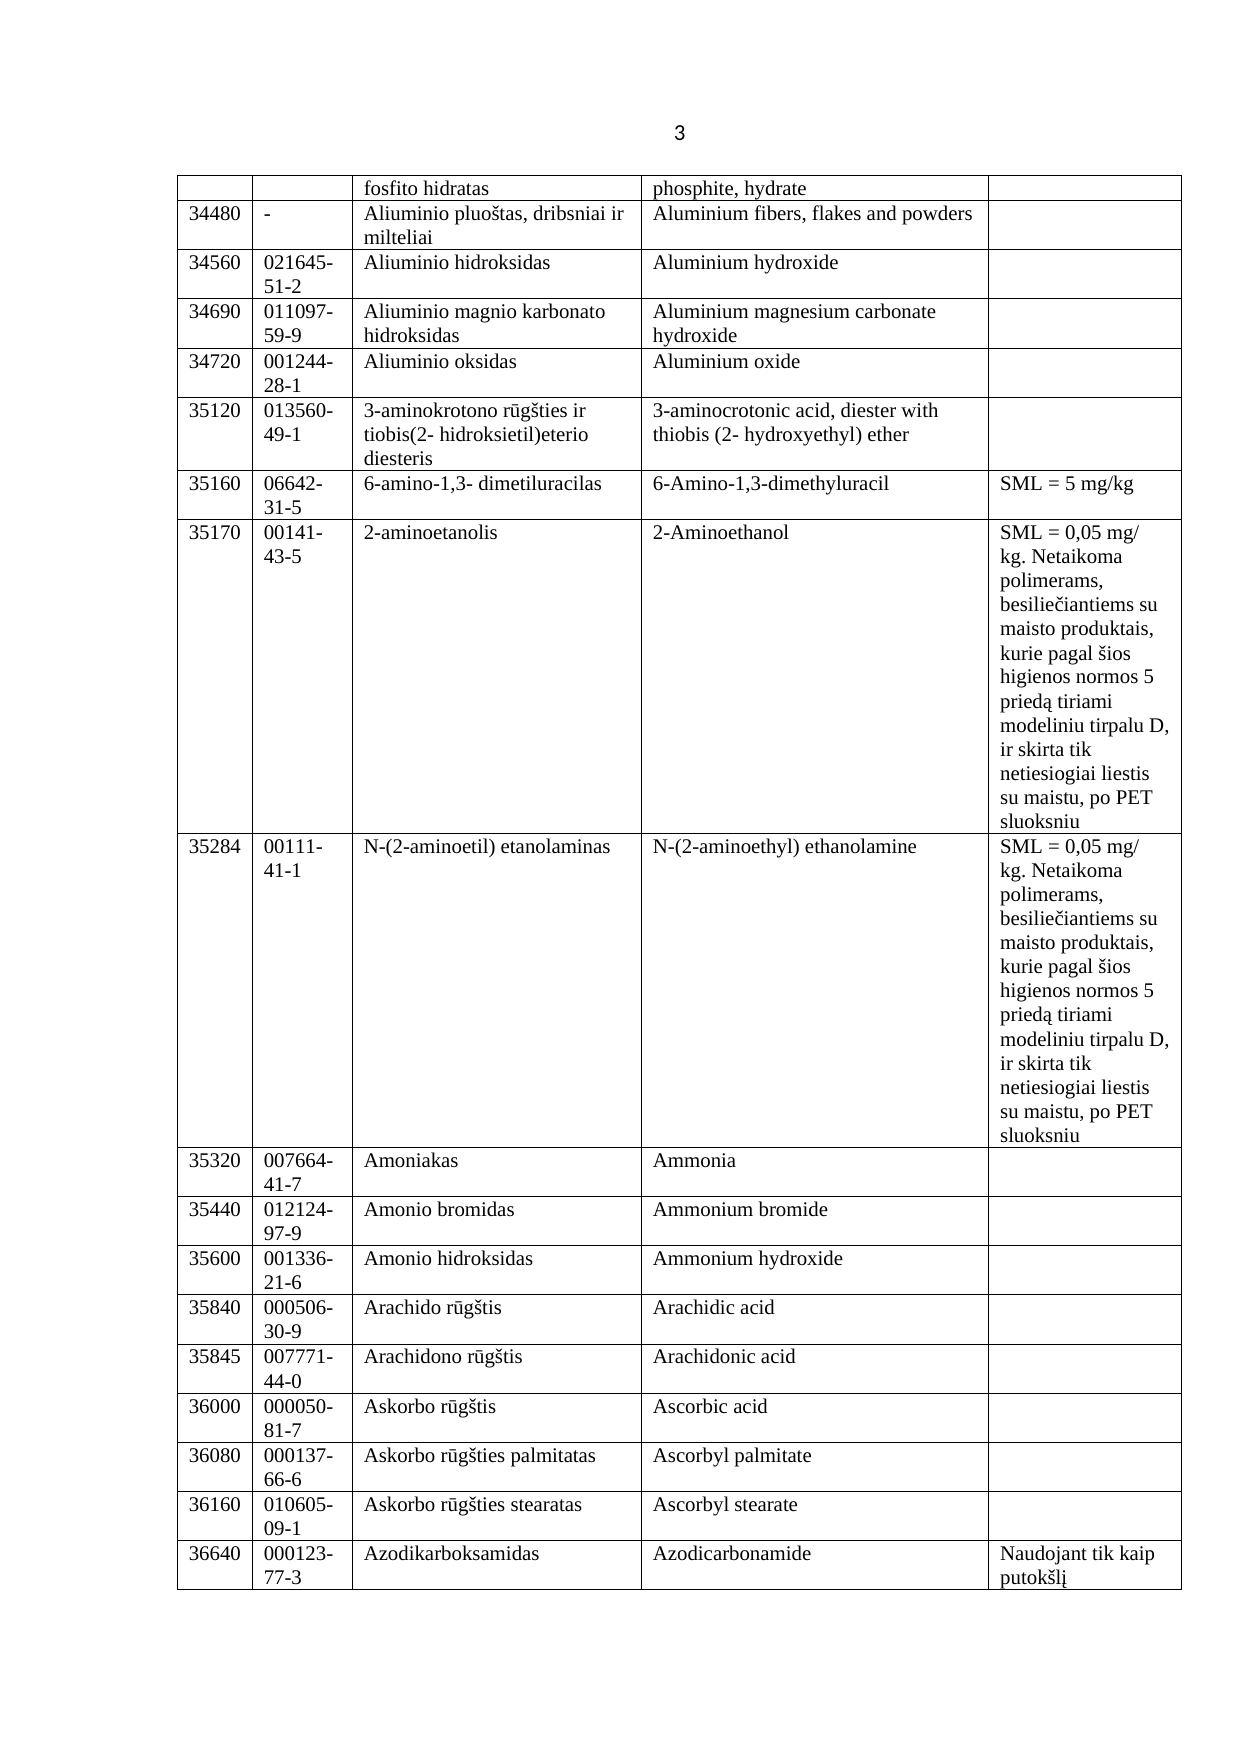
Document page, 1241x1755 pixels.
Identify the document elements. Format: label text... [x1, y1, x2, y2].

table_cell Aluminium magnesium carbonate hydroxide [642, 299, 988, 347]
table_cell 010605-09-1 [253, 1492, 352, 1540]
table_cell [989, 250, 1181, 298]
table_cell N-(2-aminoetil) etanolaminas [353, 834, 641, 1147]
table_cell [989, 1246, 1181, 1294]
table_cell 35170 [178, 520, 252, 833]
table_cell - [253, 176, 352, 200]
table_cell Ascorbyl stearate [642, 1492, 988, 1540]
table_cell Azodikarboksamidas [353, 1541, 641, 1589]
table_cell Aliuminio pluoštas, dribsniai ir milteliai [353, 201, 641, 249]
table_cell [989, 398, 1181, 470]
table_cell SML = 0,05 mg/ kg. Netaikoma polimerams, besiliečiantiems su maisto produktais, kurie pagal šios higienos normos 5 priedą tiriami modeliniu tirpalu D, ir skirta tik netiesiogiai liestis su maistu, po PET sluoksniu [989, 834, 1181, 1147]
table_cell Arachidono rūgštis [353, 1345, 641, 1393]
table_cell 34480 [178, 201, 252, 249]
table_cell 35120 [178, 398, 252, 470]
table_cell [178, 176, 252, 200]
table_cell Aluminium oxide [642, 349, 988, 397]
table_cell Azodicarbonamide [642, 1541, 988, 1589]
table_cell Ammonium bromide [642, 1197, 988, 1245]
table_cell N-(2-aminoethyl) ethanolamine [642, 834, 988, 1147]
table_cell 007664-41-7 [253, 1148, 352, 1196]
table_cell [989, 1345, 1181, 1393]
table_cell 021645-51-2 [253, 250, 352, 298]
table_cell Naudojant tik kaip putokšlį [989, 1541, 1181, 1589]
table_cell Aliuminio oksidas [353, 349, 641, 397]
table_cell 000123-77-3 [253, 1541, 352, 1589]
table_cell Arachidonic acid [642, 1345, 988, 1393]
table_cell 36160 [178, 1492, 252, 1540]
table_cell 000506-30-9 [253, 1295, 352, 1343]
table_cell 36640 [178, 1541, 252, 1589]
table_cell 34690 [178, 299, 252, 347]
table_cell 00111-41-1 [253, 834, 352, 1147]
table_cell [989, 201, 1181, 249]
table_cell 007771-44-0 [253, 1345, 352, 1393]
table_cell [989, 1492, 1181, 1540]
table_cell [989, 349, 1181, 397]
table_cell fosfito hidratas [353, 176, 641, 200]
table_cell Askorbo rūgštis [353, 1394, 641, 1442]
table_cell 34720 [178, 349, 252, 397]
table_cell SML = 0,05 mg/ kg. Netaikoma polimerams, besiliečiantiems su maisto produktais, kurie pagal šios higienos normos 5 priedą tiriami modeliniu tirpalu D, ir skirta tik netiesiogiai liestis su maistu, po PET sluoksniu [989, 520, 1181, 833]
table_cell 06642-31-5 [253, 471, 352, 519]
table_cell Arachido rūgštis [353, 1295, 641, 1343]
table_cell phosphite, hydrate [642, 176, 988, 200]
table_cell 35320 [178, 1148, 252, 1196]
table_cell Ascorbic acid [642, 1394, 988, 1442]
table_cell Aliuminio magnio karbonato hidroksidas [353, 299, 641, 347]
table_cell 013560-49-1 [253, 398, 352, 470]
table_cell Ammonia [642, 1148, 988, 1196]
table_cell 35440 [178, 1197, 252, 1245]
table_cell Amonio hidroksidas [353, 1246, 641, 1294]
table_cell [989, 1443, 1181, 1491]
table_cell 35845 [178, 1345, 252, 1393]
table_cell [989, 1295, 1181, 1343]
table_cell 011097-59-9 [253, 299, 352, 347]
table_cell Amoniakas [353, 1148, 641, 1196]
table_cell SML = 5 mg/kg [989, 471, 1181, 519]
table_cell 012124-97-9 [253, 1197, 352, 1245]
table_cell 35160 [178, 471, 252, 519]
table_cell 3-aminokrotono rūgšties ir tiobis(2- hidroksietil)eterio diesteris [353, 398, 641, 470]
table_cell 34560 [178, 250, 252, 298]
table_cell [989, 176, 1181, 200]
table_cell 35284 [178, 834, 252, 1147]
table_cell - [253, 201, 352, 249]
table_cell [989, 1148, 1181, 1196]
table_cell Askorbo rūgšties palmitatas [353, 1443, 641, 1491]
table_cell 6-Amino-1,3-dimethyluracil [642, 471, 988, 519]
table_cell 00141-43-5 [253, 520, 352, 833]
table_cell Askorbo rūgšties stearatas [353, 1492, 641, 1540]
table_cell [989, 1394, 1181, 1442]
table_cell 35840 [178, 1295, 252, 1343]
table_cell Amonio bromidas [353, 1197, 641, 1245]
table_cell 000137-66-6 [253, 1443, 352, 1491]
table_cell 2-Aminoethanol [642, 520, 988, 833]
table_cell Arachidic acid [642, 1295, 988, 1343]
table_cell 001244-28-1 [253, 349, 352, 397]
table_cell 6-amino-1,3- dimetiluracilas [353, 471, 641, 519]
table_cell 3-aminocrotonic acid, diester with thiobis (2- hydroxyethyl) ether [642, 398, 988, 470]
table_cell 36000 [178, 1394, 252, 1442]
table_cell Aluminium fibers, flakes and powders [642, 201, 988, 249]
table_cell 2-aminoetanolis [353, 520, 641, 833]
table_cell 35600 [178, 1246, 252, 1294]
table_cell [989, 1197, 1181, 1245]
table_cell 000050-81-7 [253, 1394, 352, 1442]
table_cell 36080 [178, 1443, 252, 1491]
table_cell Aluminium hydroxide [642, 250, 988, 298]
table_cell Aliuminio hidroksidas [353, 250, 641, 298]
table_cell [989, 299, 1181, 347]
table_cell Ammonium hydroxide [642, 1246, 988, 1294]
table_cell 001336-21-6 [253, 1246, 352, 1294]
table_cell Ascorbyl palmitate [642, 1443, 988, 1491]
